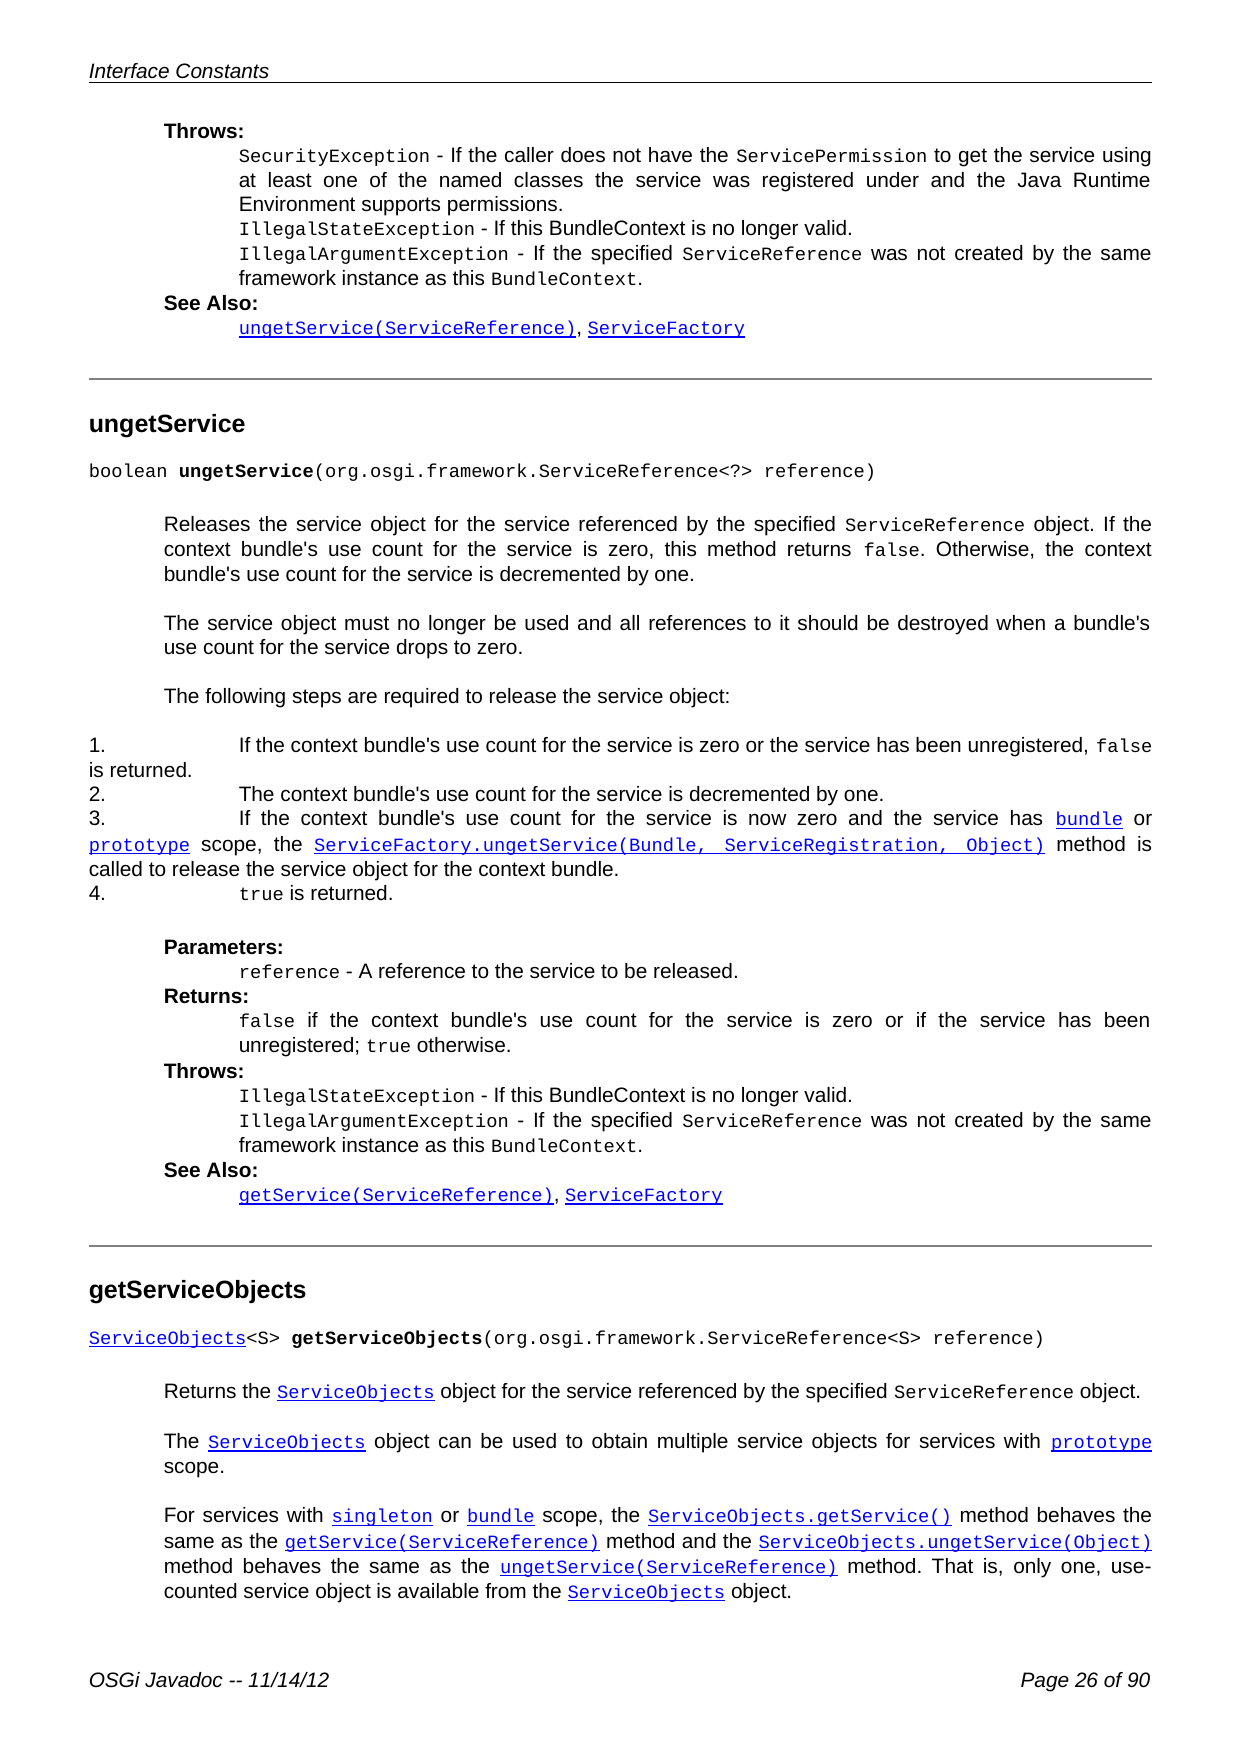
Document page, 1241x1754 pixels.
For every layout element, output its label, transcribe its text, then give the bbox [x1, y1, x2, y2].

text IllegalArgumentException - If the specified ServiceReference was not created by the same framework instance as this BundleContext. [238, 241, 1152, 291]
text SecurityException - If the caller does not have the ServicePermission to get the service using at least one of the named classes the service was registered under and the Java Runtime Environment supports permissions. [238, 142, 1152, 216]
list true is returned. [88, 881, 1152, 906]
list If the context bundle's use count for the service is now zero and the service has bundle or prototype scope, the ServiceFactory.ungetService(Bundle, ServiceRegistration, Object) method is called to release the service object for the context bundle. [88, 806, 1152, 881]
subtitle ungetService [88, 408, 1152, 437]
text IllegalStateException - If this BundleContext is no longer valid. [238, 1082, 1152, 1108]
text Throws: [163, 1058, 1152, 1082]
list If the context bundle's use count for the service is zero or the service has been unregistered, false is returned. [88, 733, 1152, 782]
text false if the context bundle's use count for the service is zero or if the service has been unregistered; true otherwise. [238, 1008, 1152, 1058]
text ungetService(ServiceReference), ServiceFactory [238, 315, 1152, 340]
text For services with singleton or bundle scope, the ServiceObjects.getService() method behaves the same as the getService(ServiceReference) method and the ServiceObjects.ungetService(Object) method behaves the same as the ungetService(ServiceReference) method. That is, only one, use-counted service object is available from the ServiceObjects object. [163, 1503, 1152, 1604]
text The service object must no longer be used and all references to it should be destroyed when a bundle's use count for the service drops to zero. [163, 611, 1152, 659]
text getService(ServiceReference), ServiceFactory [238, 1182, 1152, 1207]
text Parameters: [163, 935, 1152, 959]
text See Also: [163, 291, 1152, 315]
text Returns the ServiceObjects object for the service referenced by the specified ServiceReference object. [163, 1379, 1152, 1404]
text IllegalStateException - If this BundleContext is no longer valid. [238, 216, 1152, 241]
list The context bundle's use count for the service is decremented by one. [88, 782, 1152, 806]
text Releases the service object for the service referenced by the specified ServiceReference object. If the context bundle's use count for the service is zero, this method returns false. Otherwise, the context bundle's use count for the service is decremented by one. [163, 512, 1152, 586]
text The ServiceObjects object can be used to obtain multiple service objects for services with prototype scope. [163, 1429, 1152, 1478]
subtitle getServiceObjects [88, 1276, 1152, 1304]
text ServiceObjects<S> getServiceObjects(org.osgi.framework.ServiceReference<S> reference) [88, 1328, 1152, 1350]
text Returns: [163, 984, 1152, 1008]
text Throws: [163, 118, 1152, 142]
text boolean ungetService(org.osgi.framework.ServiceReference<?> reference) [88, 461, 1152, 483]
text IllegalArgumentException - If the specified ServiceReference was not created by the same framework instance as this BundleContext. [238, 1108, 1152, 1158]
text The following steps are required to release the service object: [163, 684, 1152, 708]
text reference - A reference to the service to be released. [238, 959, 1152, 984]
text See Also: [163, 1158, 1152, 1182]
